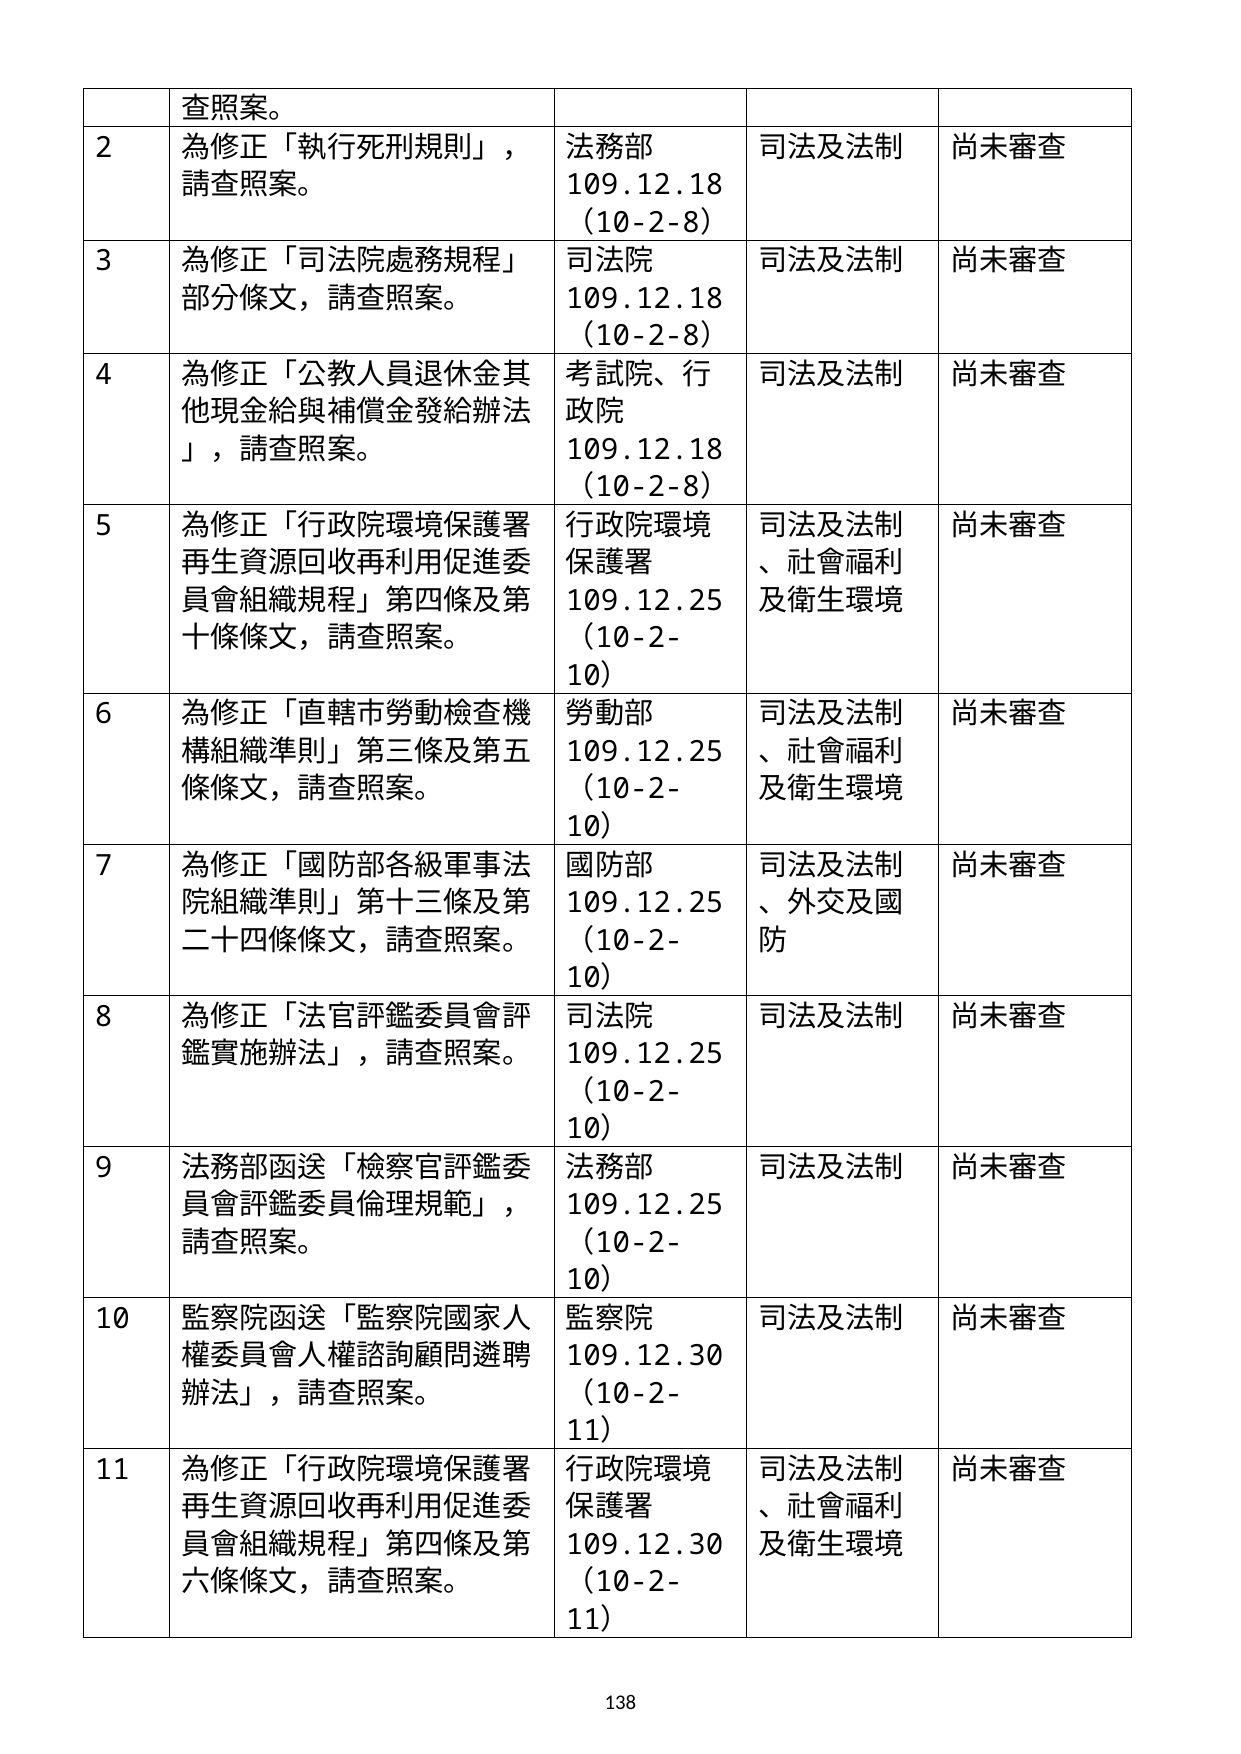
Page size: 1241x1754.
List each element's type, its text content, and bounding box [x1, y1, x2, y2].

table_cell 行政院環境保護署 109.12.25 （10-2-10） [555, 505, 746, 693]
table_cell 尚未審查 [939, 354, 1131, 504]
table_cell 司法院 109.12.25 （10-2-10） [555, 996, 746, 1146]
table_cell [84, 89, 169, 126]
table_cell 監察院 109.12.30 （10-2-11） [555, 1298, 746, 1448]
table_cell 7 [84, 845, 169, 995]
table_cell 11 [84, 1449, 169, 1637]
table_cell 尚未審查 [939, 1449, 1131, 1637]
table_cell 尚未審查 [939, 241, 1131, 353]
table_cell 勞動部 109.12.25 （10-2-10） [555, 694, 746, 844]
table_cell 法務部 109.12.18 （10-2-8） [555, 127, 746, 240]
table_cell 為修正「司法院處務規程」部分條文，請查照案。 [170, 241, 554, 353]
table_cell 考試院、行政院 109.12.18 （10-2-8） [555, 354, 746, 504]
table_cell 司法及法制 [747, 1147, 938, 1297]
table_cell 為修正「行政院環境保護署再生資源回收再利用促進委員會組織規程」第四條及第十條條文，請查照案。 [170, 505, 554, 693]
table_cell 司法院 109.12.18 （10-2-8） [555, 241, 746, 353]
table_cell 3 [84, 241, 169, 353]
table_cell [939, 89, 1131, 126]
table_cell 6 [84, 694, 169, 844]
table_cell 司法及法制 [747, 127, 938, 240]
table_cell 2 [84, 127, 169, 240]
table_cell 為修正「國防部各級軍事法院組織準則」第十三條及第二十四條條文，請查照案。 [170, 845, 554, 995]
table_cell 5 [84, 505, 169, 693]
table_cell 為修正「公教人員退休金其他現金給與補償金發給辦法」，請查照案。 [170, 354, 554, 504]
table_cell 9 [84, 1147, 169, 1297]
table_cell 司法及法制 [747, 1298, 938, 1448]
table_cell 司法及法制、外交及國防 [747, 845, 938, 995]
table_cell 尚未審查 [939, 845, 1131, 995]
table_cell 司法及法制 [747, 996, 938, 1146]
table_cell 尚未審查 [939, 1147, 1131, 1297]
table_cell 法務部函送「檢察官評鑑委員會評鑑委員倫理規範」，請查照案。 [170, 1147, 554, 1297]
table_cell 10 [84, 1298, 169, 1448]
table_cell 為修正「法官評鑑委員會評鑑實施辦法」，請查照案。 [170, 996, 554, 1146]
table_cell 監察院函送「監察院國家人權委員會人權諮詢顧問遴聘辦法」，請查照案。 [170, 1298, 554, 1448]
table_cell 4 [84, 354, 169, 504]
table_cell 為修正「行政院環境保護署再生資源回收再利用促進委員會組織規程」第四條及第六條條文，請查照案。 [170, 1449, 554, 1637]
table_cell 國防部 109.12.25 （10-2-10） [555, 845, 746, 995]
table_cell [747, 89, 938, 126]
table_cell [555, 89, 746, 126]
table_cell 法務部 109.12.25 （10-2-10） [555, 1147, 746, 1297]
table_cell 司法及法制、社會福利及衛生環境 [747, 1449, 938, 1637]
table_cell 尚未審查 [939, 127, 1131, 240]
table_cell 司法及法制、社會福利及衛生環境 [747, 505, 938, 693]
table_cell 為修正「執行死刑規則」，請查照案。 [170, 127, 554, 240]
table_cell 尚未審查 [939, 996, 1131, 1146]
table_cell 司法及法制 [747, 354, 938, 504]
table_cell 為修正「直轄市勞動檢查機構組織準則」第三條及第五條條文，請查照案。 [170, 694, 554, 844]
table_cell 查照案。 [170, 89, 554, 126]
table_cell 尚未審查 [939, 1298, 1131, 1448]
table_cell 8 [84, 996, 169, 1146]
table_cell 司法及法制 [747, 241, 938, 353]
table_cell 尚未審查 [939, 694, 1131, 844]
table_cell 尚未審查 [939, 505, 1131, 693]
table_cell 司法及法制、社會福利及衛生環境 [747, 694, 938, 844]
table_cell 行政院環境保護署 109.12.30 （10-2-11） [555, 1449, 746, 1637]
